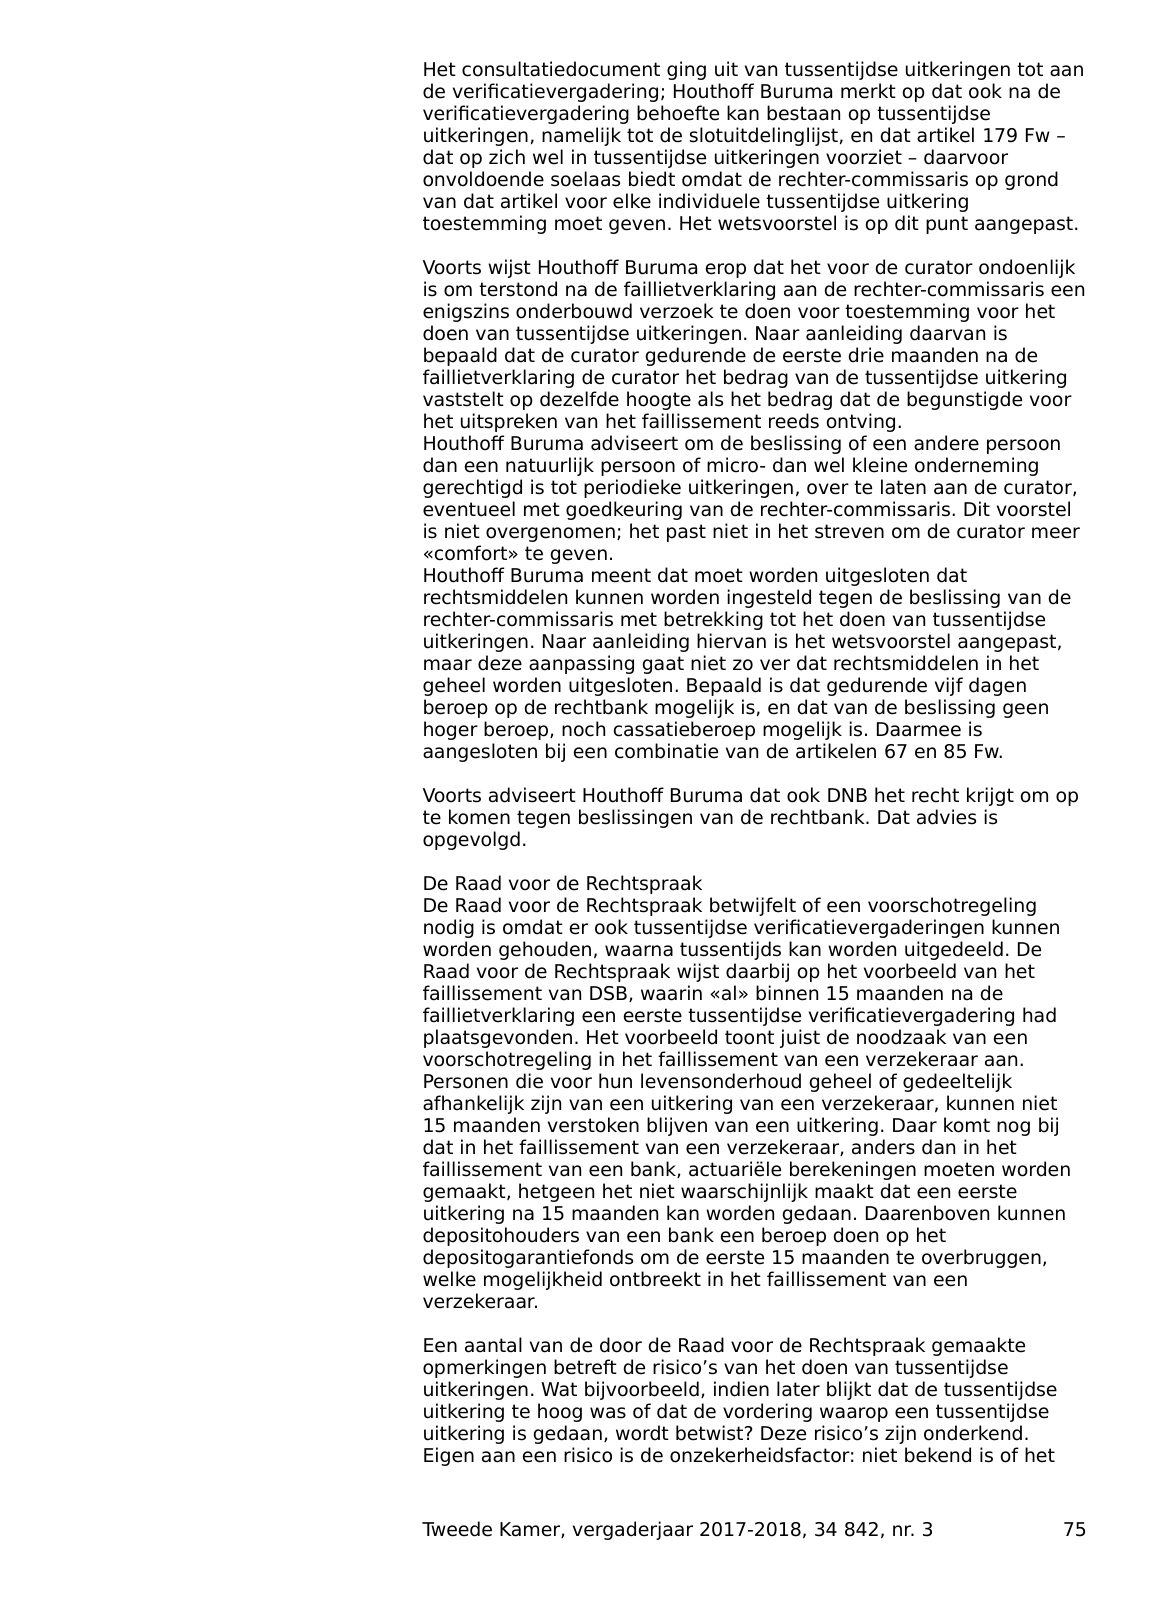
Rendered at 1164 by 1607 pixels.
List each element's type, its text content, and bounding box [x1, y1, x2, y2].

text Het consultatiedocument ging uit van tussentijdse uitkeringen tot aan de verificatievergadering; Houthoff Buruma merkt op dat ook na de verificatievergadering behoefte kan bestaan op tussentijdse uitkeringen, namelijk tot de slotuitdelinglijst, en dat artikel 179 Fw – dat op zich wel in tussentijdse uitkeringen voorziet – daarvoor onvoldoende soelaas biedt omdat de rechter-commissaris op grond van dat artikel voor elke individuele tussentijdse uitkering toestemming moet geven. Het wetsvoorstel is op dit punt aangepast. [422, 59, 1087, 235]
text Voorts adviseert Houthoff Buruma dat ook DNB het recht krijgt om op te komen tegen beslissingen van de rechtbank. Dat advies is opgevolgd. [422, 785, 1087, 851]
text De Raad voor de Rechtspraak betwijfelt of een voorschotregeling nodig is omdat er ook tussentijdse verificatievergaderingen kunnen worden gehouden, waarna tussentijds kan worden uitgedeeld. De Raad voor de Rechtspraak wijst daarbij op het voorbeeld van het faillissement van DSB, waarin «al» binnen 15 maanden na de faillietverklaring een eerste tussentijdse verificatievergadering had plaatsgevonden. Het voorbeeld toont juist de noodzaak van een voorschotregeling in het faillissement van een verzekeraar aan. Personen die voor hun levensonderhoud geheel of gedeeltelijk afhankelijk zijn van een uitkering van een verzekeraar, kunnen niet 15 maanden verstoken blijven van een uitkering. Daar komt nog bij dat in het faillissement van een verzekeraar, anders dan in het faillissement van een bank, actuariële berekeningen moeten worden gemaakt, hetgeen het niet waarschijnlijk maakt dat een eerste uitkering na 15 maanden kan worden gedaan. Daarenboven kunnen depositohouders van een bank een beroep doen op het depositogarantiefonds om de eerste 15 maanden te overbruggen, welke mogelijkheid ontbreekt in het faillissement van een verzekeraar. [422, 895, 1087, 1312]
text De Raad voor de Rechtspraak [422, 873, 1087, 895]
text Houthoff Buruma meent dat moet worden uitgesloten dat rechtsmiddelen kunnen worden ingesteld tegen de beslissing van de rechter-commissaris met betrekking tot het doen van tussentijdse uitkeringen. Naar aanleiding hiervan is het wetsvoorstel aangepast, maar deze aanpassing gaat niet zo ver dat rechtsmiddelen in het geheel worden uitgesloten. Bepaald is dat gedurende vijf dagen beroep op de rechtbank mogelijk is, en dat van de beslissing geen hoger beroep, noch cassatieberoep mogelijk is. Daarmee is aangesloten bij een combinatie van de artikelen 67 en 85 Fw. [422, 565, 1087, 763]
text Een aantal van de door de Raad voor de Rechtspraak gemaakte opmerkingen betreft de risico’s van het doen van tussentijdse uitkeringen. Wat bijvoorbeeld, indien later blijkt dat de tussentijdse uitkering te hoog was of dat de vordering waarop een tussentijdse uitkering is gedaan, wordt betwist? Deze risico’s zijn onderkend. Eigen aan een risico is de onzekerheidsfactor: niet bekend is of het [422, 1335, 1087, 1467]
text Houthoff Buruma adviseert om de beslissing of een andere persoon dan een natuurlijk persoon of micro- dan wel kleine onderneming gerechtigd is tot periodieke uitkeringen, over te laten aan de curator, eventueel met goedkeuring van de rechter-commissaris. Dit voorstel is niet overgenomen; het past niet in het streven om de curator meer «comfort» te geven. [422, 433, 1087, 565]
text Voorts wijst Houthoff Buruma erop dat het voor de curator ondoenlijk is om terstond na de faillietverklaring aan de rechter-commissaris een enigszins onderbouwd verzoek te doen voor toestemming voor het doen van tussentijdse uitkeringen. Naar aanleiding daarvan is bepaald dat de curator gedurende de eerste drie maanden na de faillietverklaring de curator het bedrag van de tussentijdse uitkering vaststelt op dezelfde hoogte als het bedrag dat de begunstigde voor het uitspreken van het faillissement reeds ontving. [422, 257, 1087, 433]
